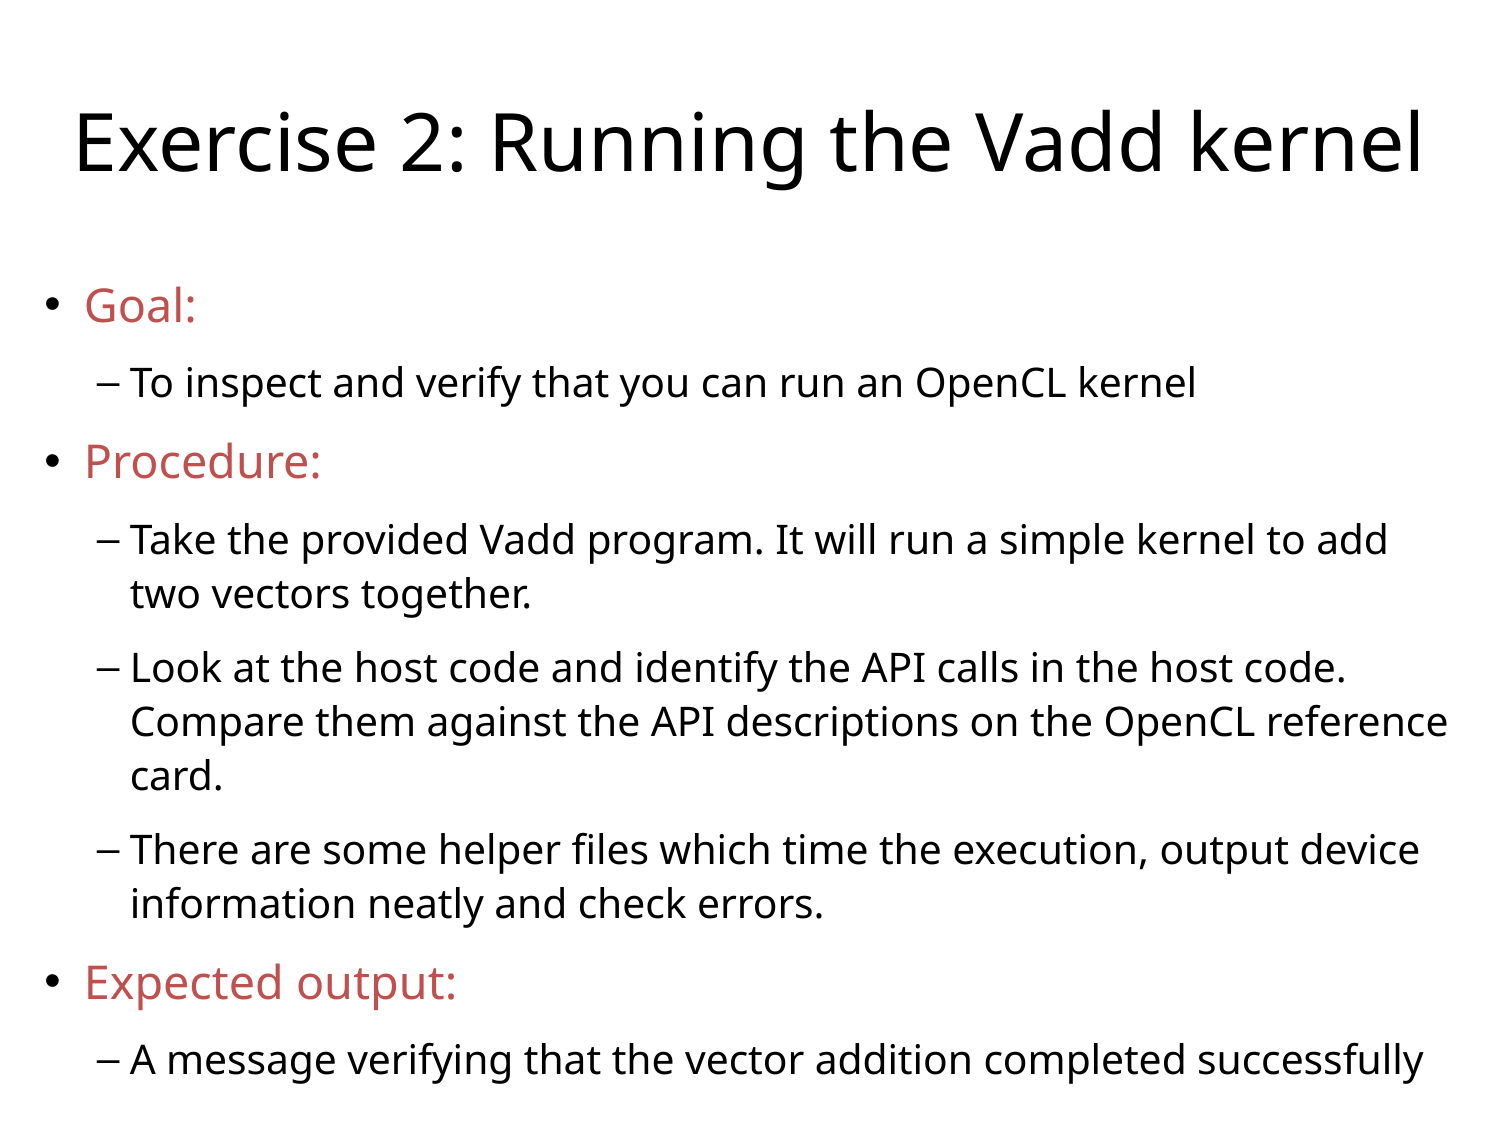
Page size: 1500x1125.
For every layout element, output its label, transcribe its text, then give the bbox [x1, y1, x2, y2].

list Goal: To inspect and verify that you can run an OpenCL kernel Procedure: Take the provided Vadd program. It will run a simple kernel to add two vectors together. Look at the host code and identify the API calls in the host code. Compare them against the API descriptions on the OpenCL reference card. There are some helper files which time the execution, output device information neatly and check errors. Expected output: A message verifying that the vector addition completed successfully [29, 262, 1471, 1106]
title Exercise 2: Running the Vadd kernel [0, 45, 1500, 233]
